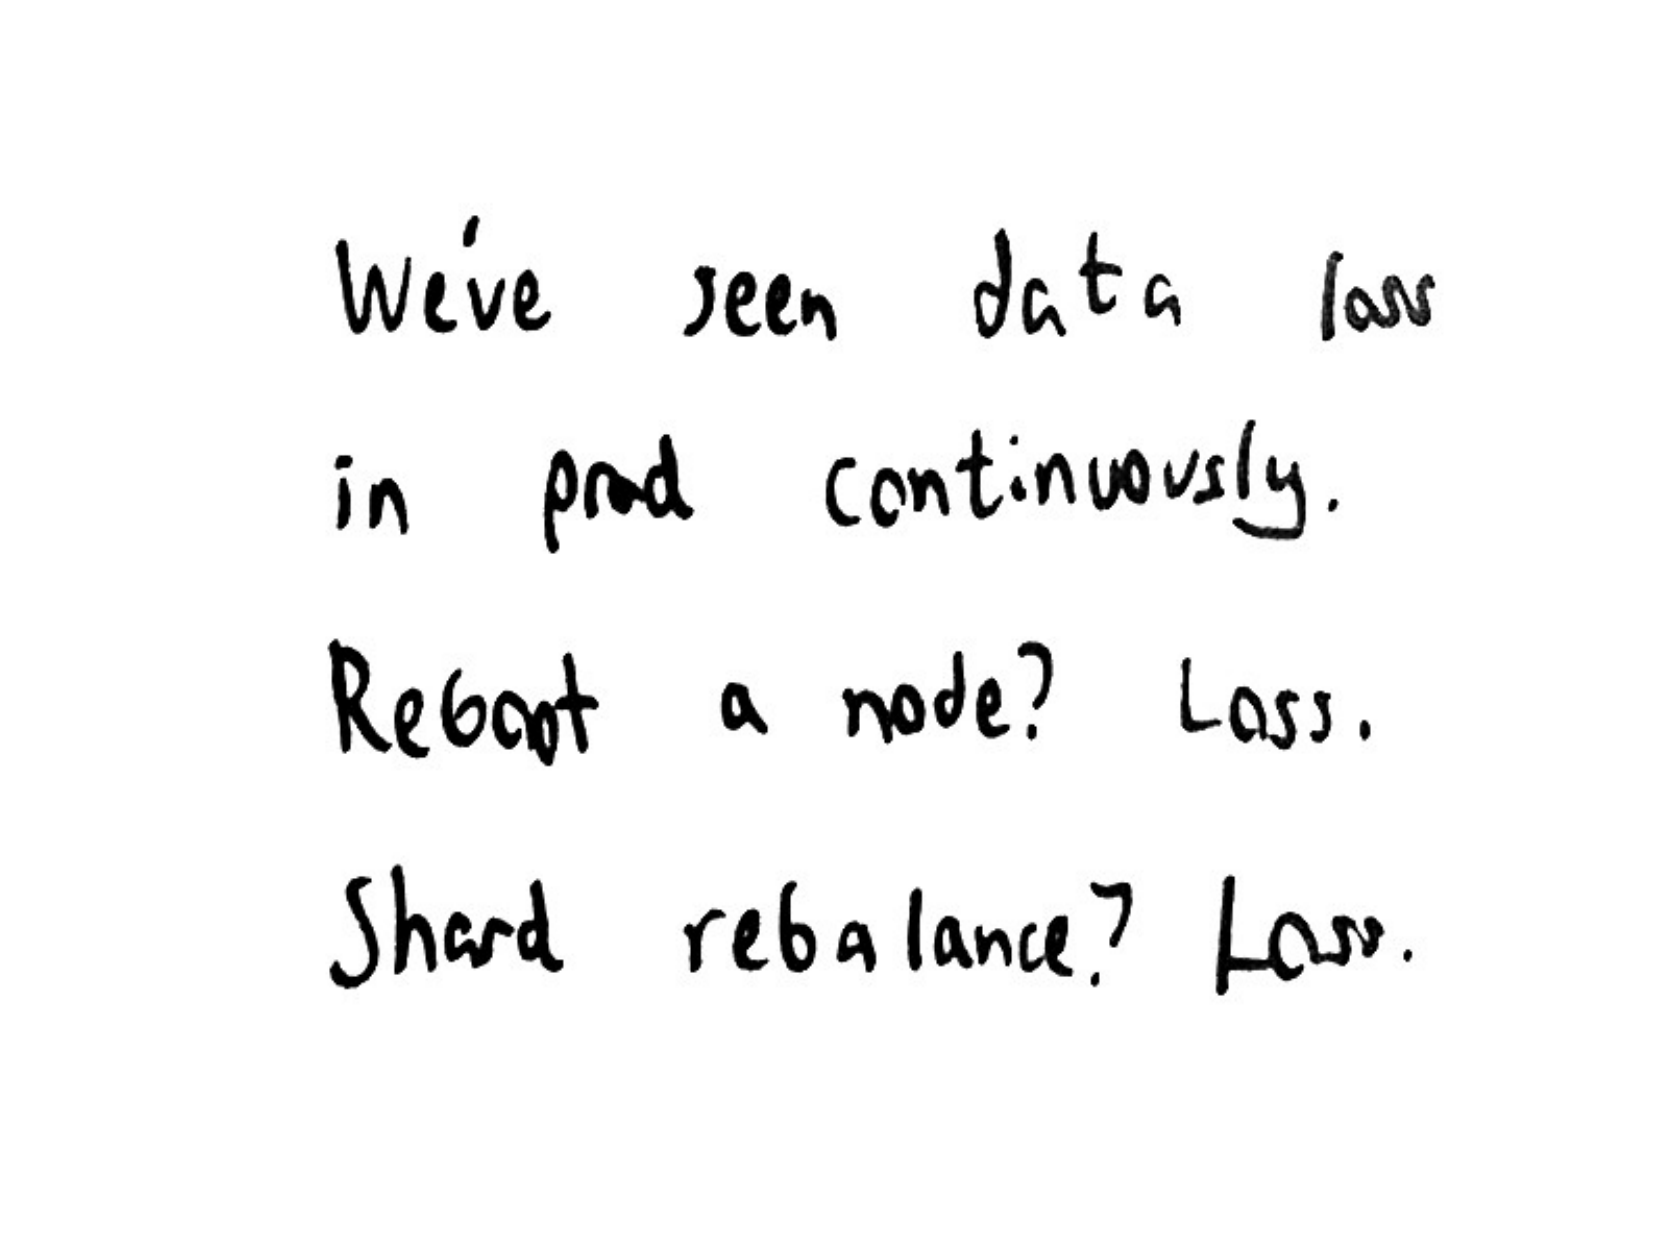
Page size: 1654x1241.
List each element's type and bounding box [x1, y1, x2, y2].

picture [226, 187, 1546, 1051]
